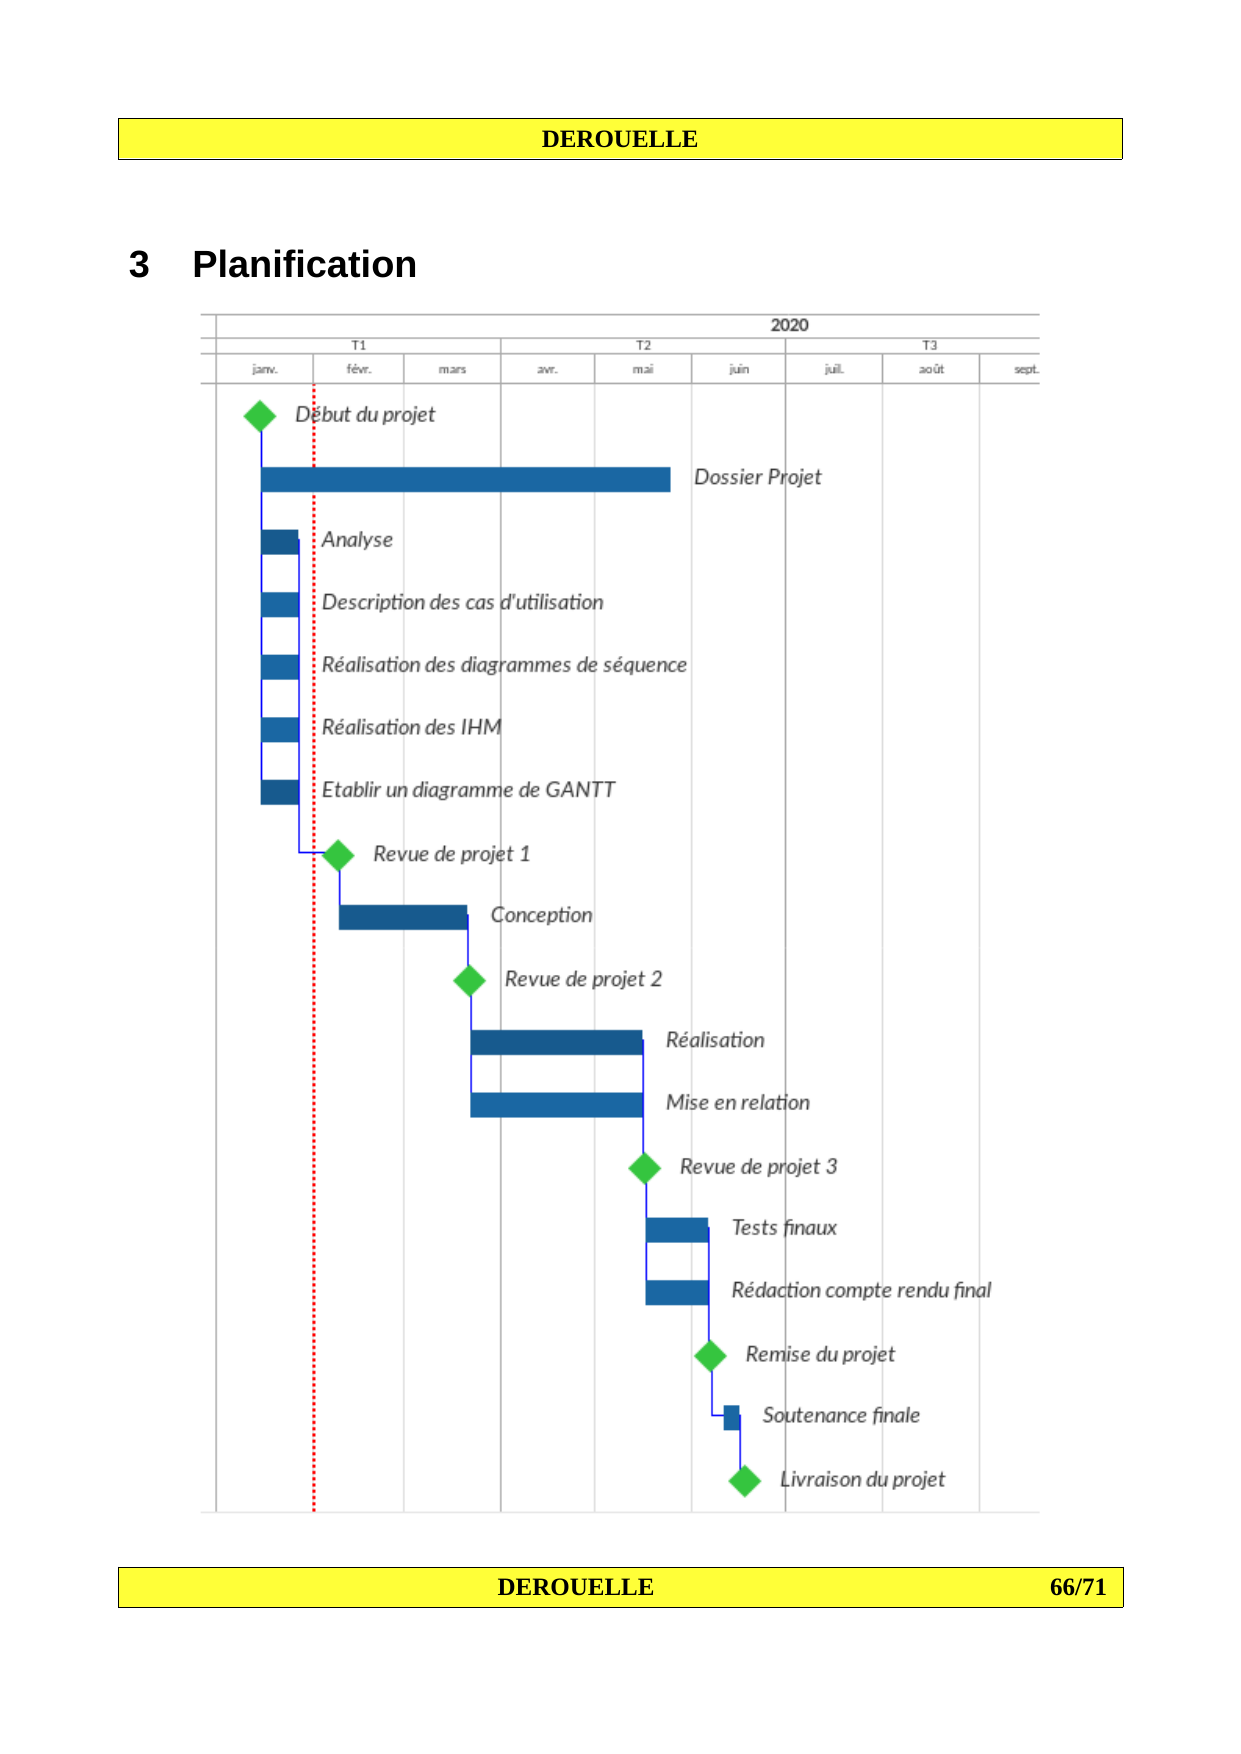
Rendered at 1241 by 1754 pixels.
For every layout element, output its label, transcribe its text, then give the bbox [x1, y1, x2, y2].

picture [200, 286, 1040, 1515]
subtitle Planification [118, 242, 1122, 285]
